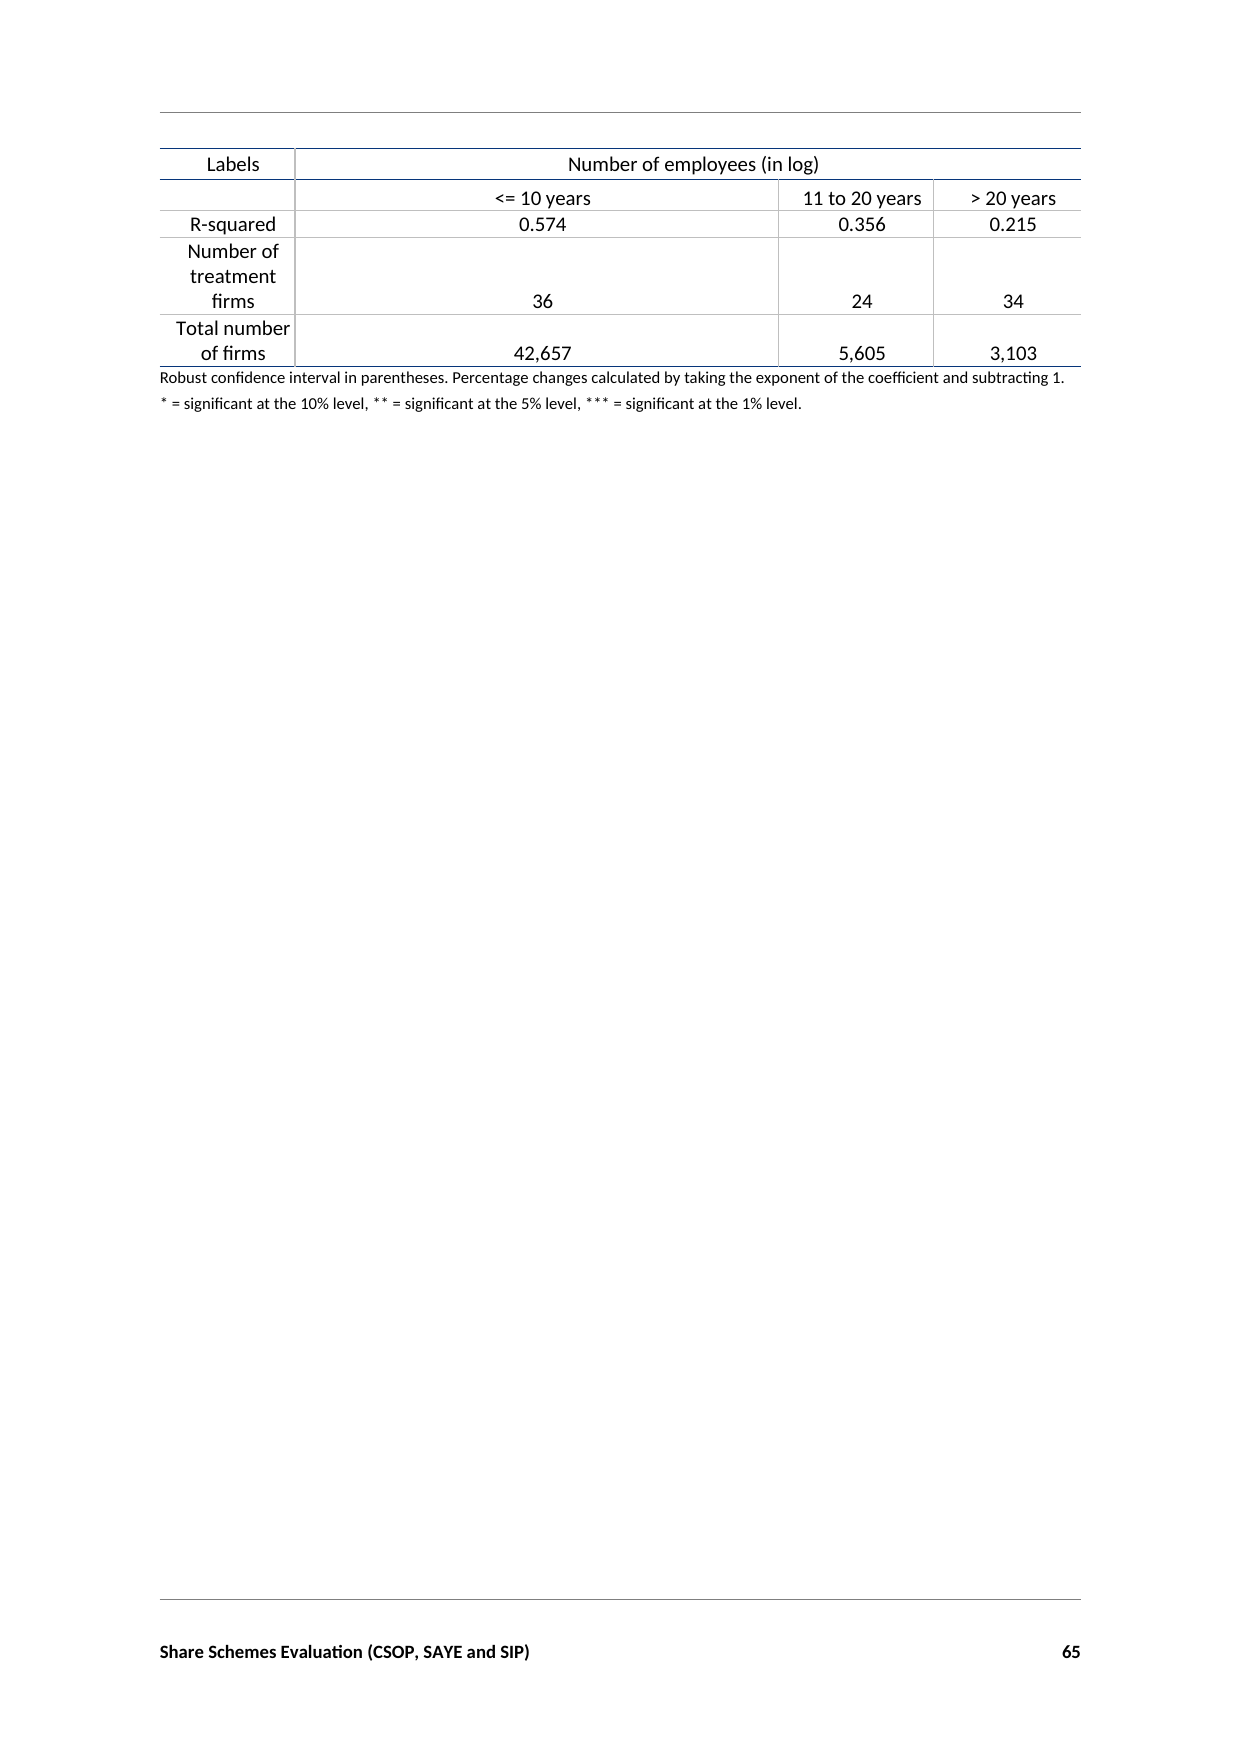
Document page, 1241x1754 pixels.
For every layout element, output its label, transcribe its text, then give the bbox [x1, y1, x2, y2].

table_cell R-squared [160, 211, 294, 237]
table_cell 42,657 [296, 315, 778, 366]
table_cell > 20 years [934, 180, 1081, 210]
table_cell 0.215 [934, 211, 1081, 237]
text Robust confidence interval in parentheses. Percentage changes calculated by taking the exponent of the coefficient and subtracting 1. [159, 367, 1081, 387]
table_header Number of employees (in log) [296, 149, 1081, 179]
table_cell 34 [934, 238, 1081, 314]
table_cell 24 [779, 238, 933, 314]
table_cell 11 to 20 years [779, 180, 933, 210]
table_cell Number of treatment firms [160, 238, 294, 314]
table_cell Total number of firms [160, 315, 294, 366]
table_cell 0.356 [779, 211, 933, 237]
table_cell 3,103 [934, 315, 1081, 366]
table_cell 36 [296, 238, 778, 314]
table_cell 5,605 [779, 315, 933, 366]
table_cell 0.574 [296, 211, 778, 237]
table_header Labels [160, 149, 294, 179]
text * = significant at the 10% level, ** = significant at the 5% level, *** = significant at the 1% level. [159, 393, 1081, 414]
table_cell [160, 180, 294, 210]
table_cell <= 10 years [296, 180, 778, 210]
